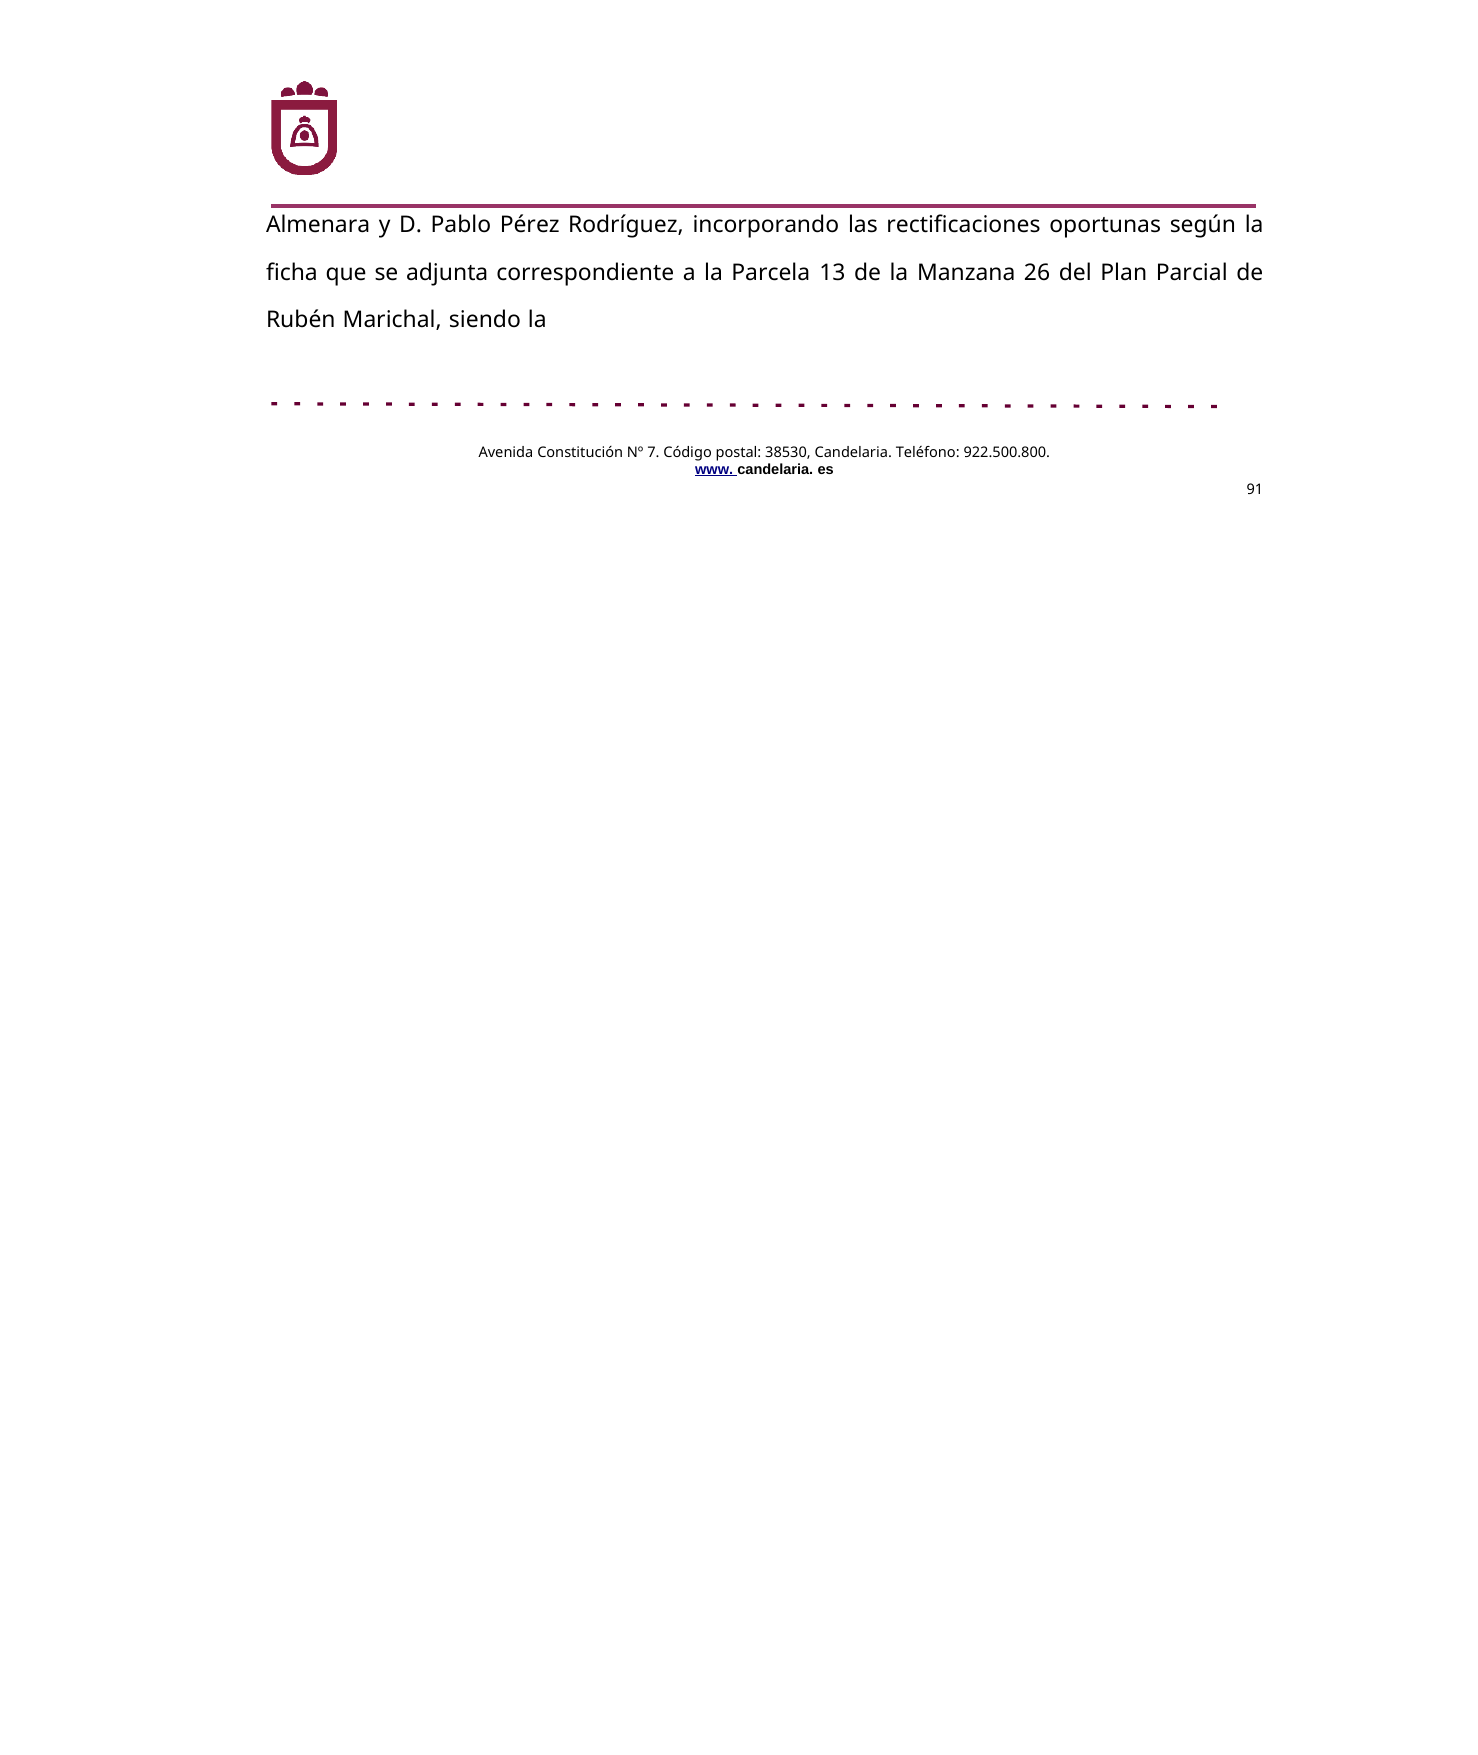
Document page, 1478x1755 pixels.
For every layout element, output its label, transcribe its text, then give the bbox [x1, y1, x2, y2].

text Almenara y D. Pablo Pérez Rodríguez, incorporando las rectificaciones oportunas según la ficha que se adjunta correspondiente a la Parcela 13 de la Manzana 26 del Plan Parcial de Rubén Marichal, siendo la [266, 208, 1263, 334]
text Avenida Constitución Nº 7. Código postal: 38530, Candelaria. Teléfono: 922.500.800. [408, 445, 1120, 461]
text www. candelaria. es [409, 461, 1120, 478]
text 91 [210, 478, 1263, 498]
